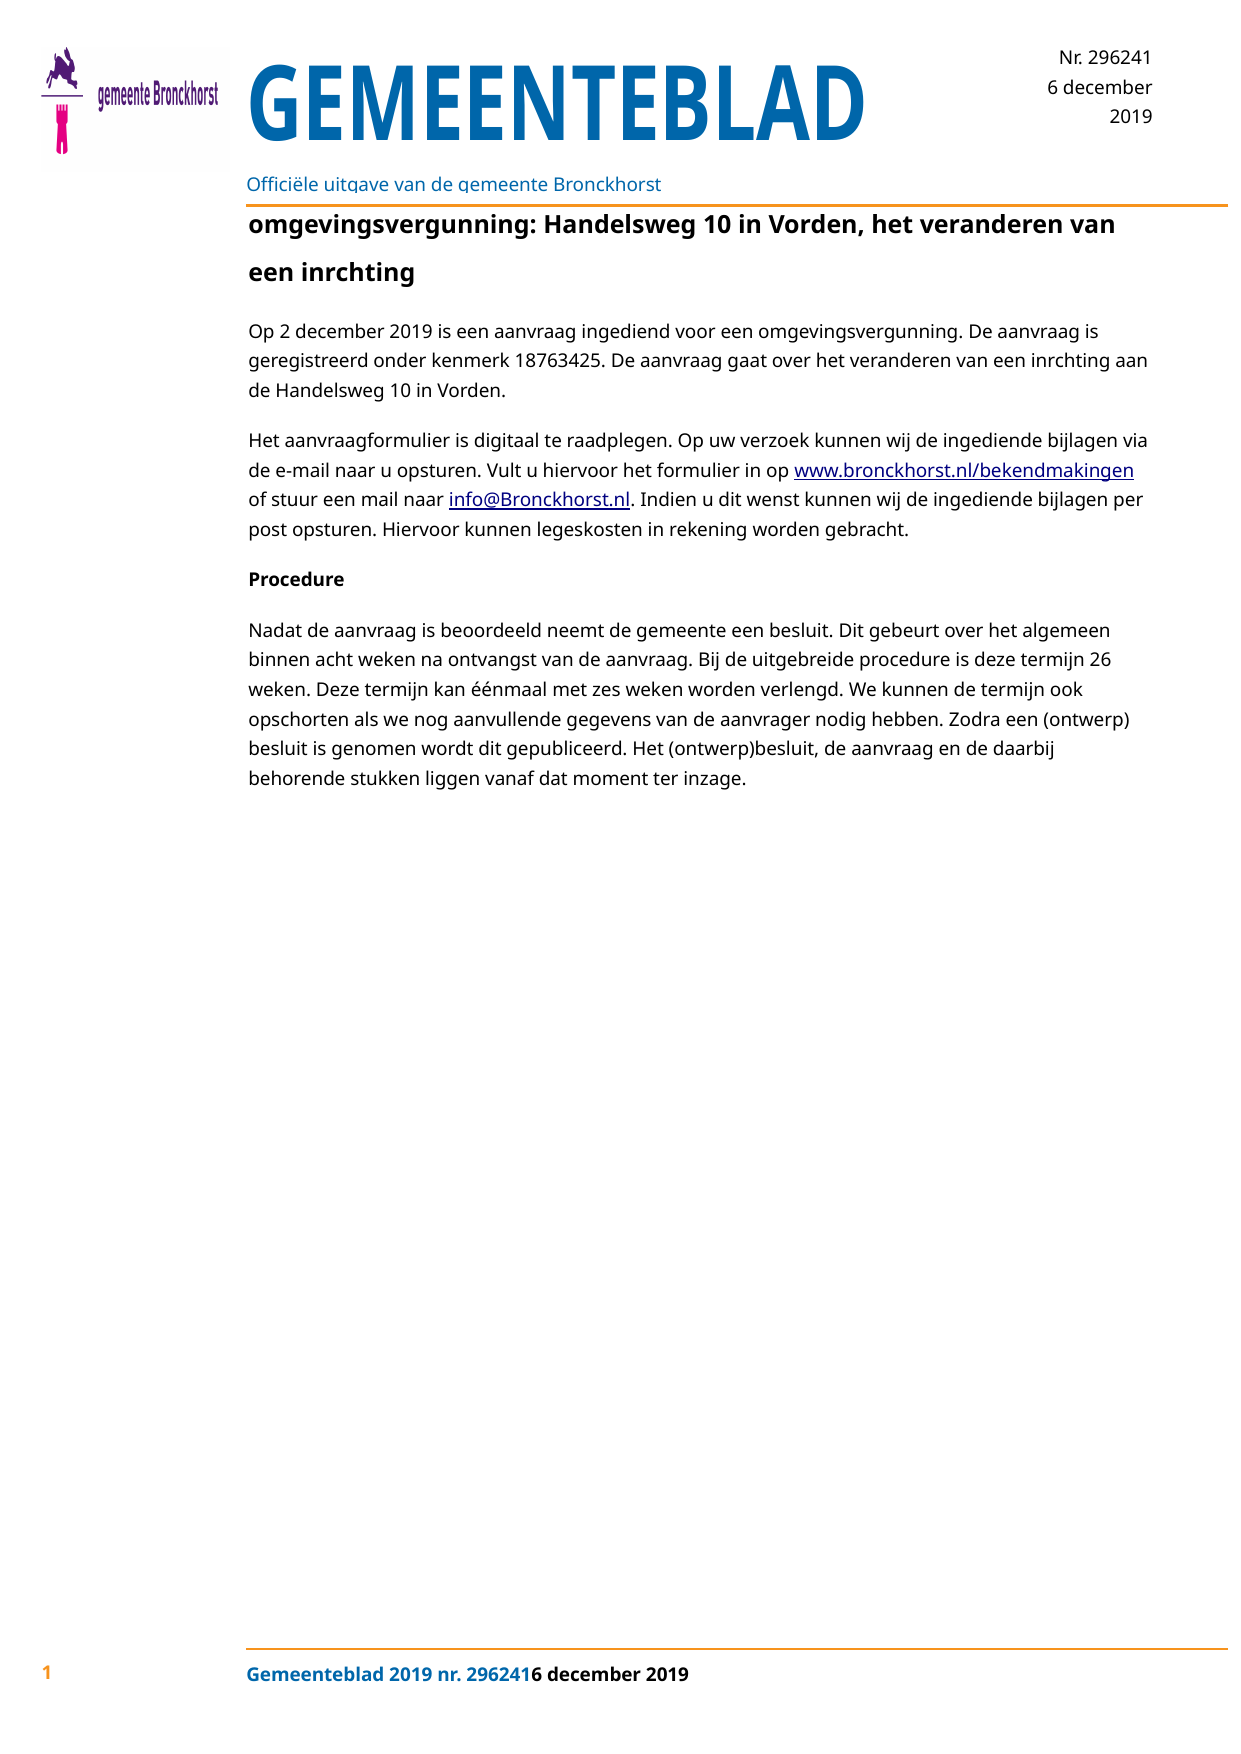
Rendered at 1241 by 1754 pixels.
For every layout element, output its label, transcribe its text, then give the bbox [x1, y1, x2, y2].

text Procedure [248, 567, 1152, 592]
picture [41, 47, 231, 172]
text Het aanvraagformulier is digitaal te raadplegen. Op uw verzoek kunnen wij de ingediende bijlagen via de e-mail naar u opsturen. Vult u hiervoor het formulier in op www.bronckhorst.nl/bekendmakingen of stuur een mail naar info@Bronckhorst.nl. Indien u dit wenst kunnen wij de ingediende bijlagen per post opsturen. Hiervoor kunnen legeskosten in rekening worden gebracht. [248, 427, 1152, 542]
text Nadat de aanvraag is beoordeeld neemt de gemeente een besluit. Dit gebeurt over het algemeen binnen acht weken na ontvangst van de aanvraag. Bij de uitgebreide procedure is deze termijn 26 weken. Deze termijn kan éénmaal met zes weken worden verlengd. We kunnen de termijn ook opschorten als we nog aanvullende gegevens van de aanvrager nodig hebben. Zodra een (ontwerp) besluit is genomen wordt dit gepubliceerd. Het (ontwerp)besluit, de aanvraag en de daarbij behorende stukken liggen vanaf dat moment ter inzage. [248, 617, 1152, 791]
text Op 2 december 2019 is een aanvraag ingediend voor een omgevingsvergunning. De aanvraag is geregistreerd onder kenmerk 18763425. De aanvraag gaat over het veranderen van een inrchting aan de Handelsweg 10 in Vorden. [248, 318, 1152, 403]
text omgevingsvergunning: Handelsweg 10 in Vorden, het veranderen van een inrchting [248, 207, 1152, 288]
